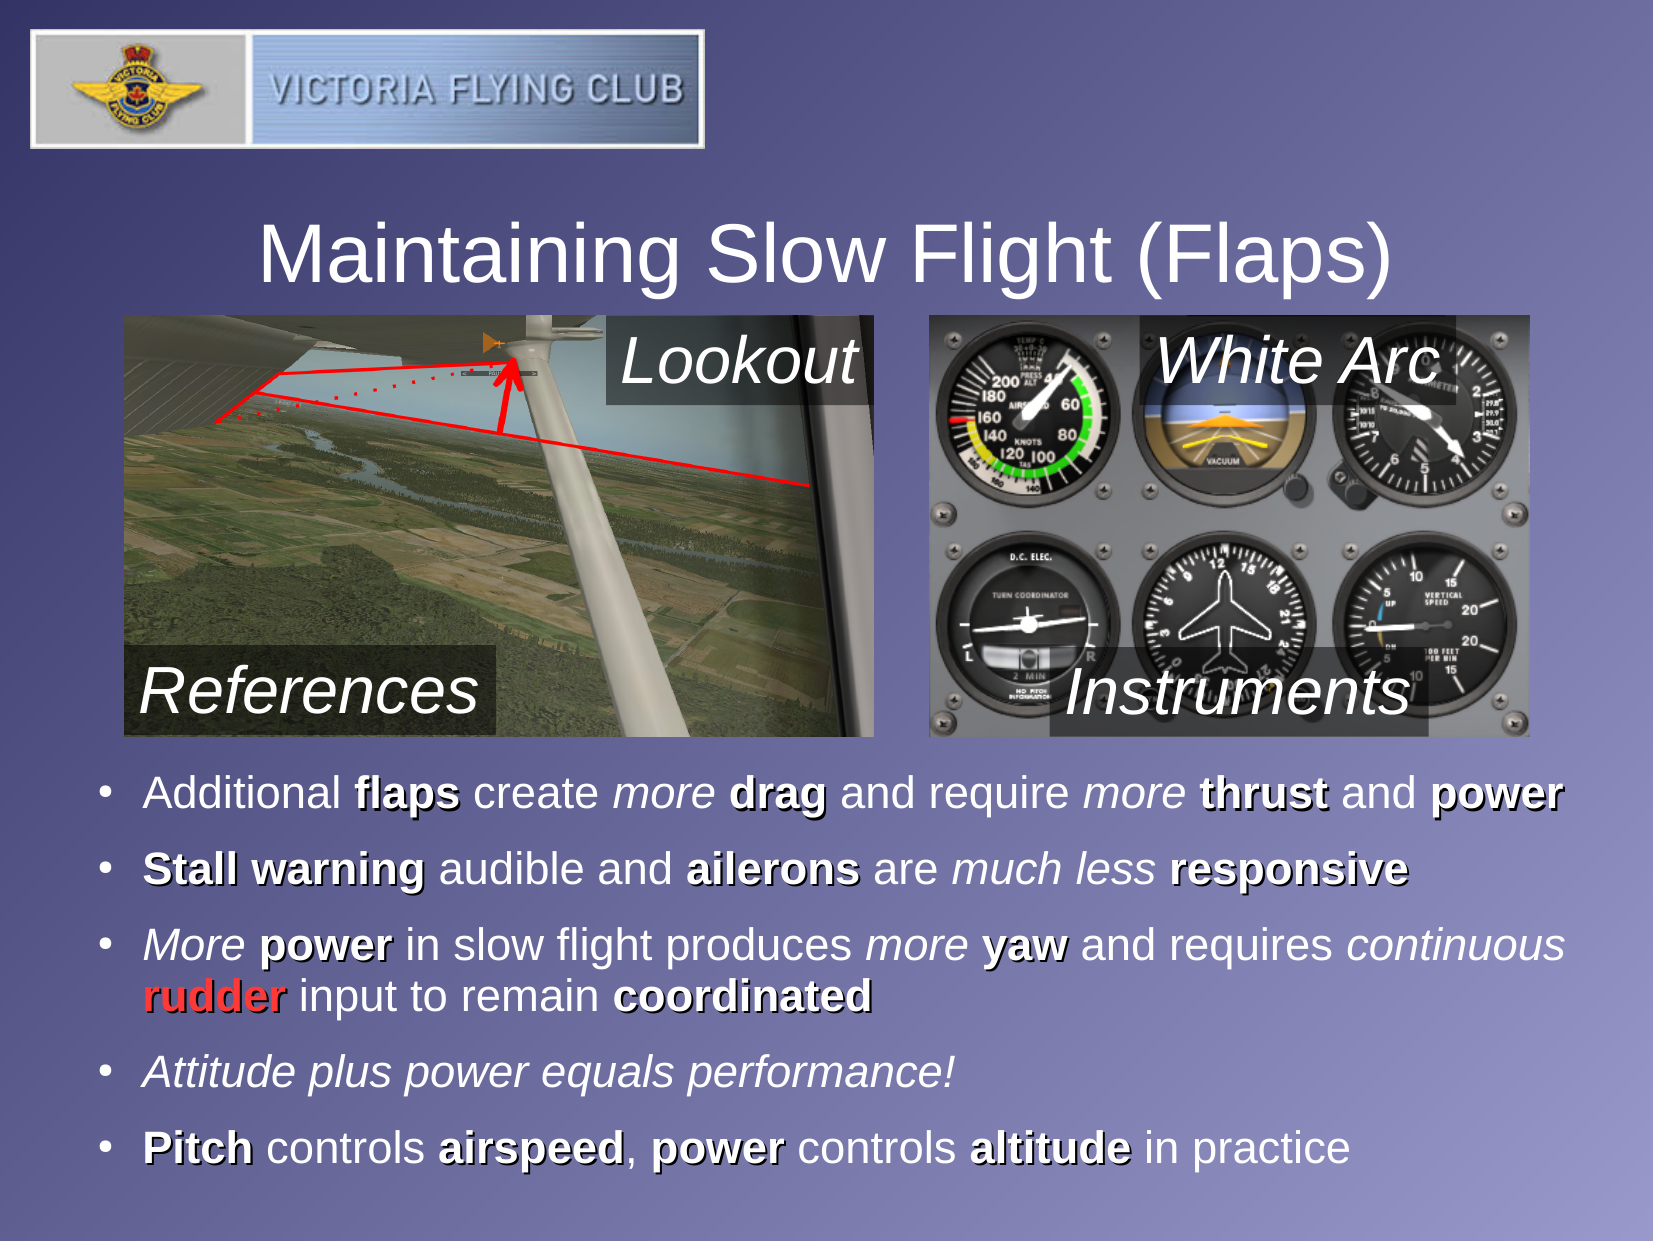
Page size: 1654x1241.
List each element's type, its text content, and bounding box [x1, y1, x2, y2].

text_box Instruments [1049, 647, 1429, 737]
title Maintaining Slow Flight (Flaps) [82, 150, 1571, 358]
list Additional flaps create more drag and require more thrust and power Stall warning audible and ailerons are much less responsive More power in slow flight produces more yaw and requires continuous rudder input to remain coordinated Attitude plus power equals performance! Pitch controls airspeed, power controls altitude in practice [82, 767, 1571, 1218]
text_box White Arc [1139, 315, 1457, 406]
picture [124, 315, 874, 737]
text_box References [124, 645, 497, 735]
picture [30, 29, 705, 149]
text_box Lookout [606, 315, 874, 406]
picture [929, 315, 1530, 737]
